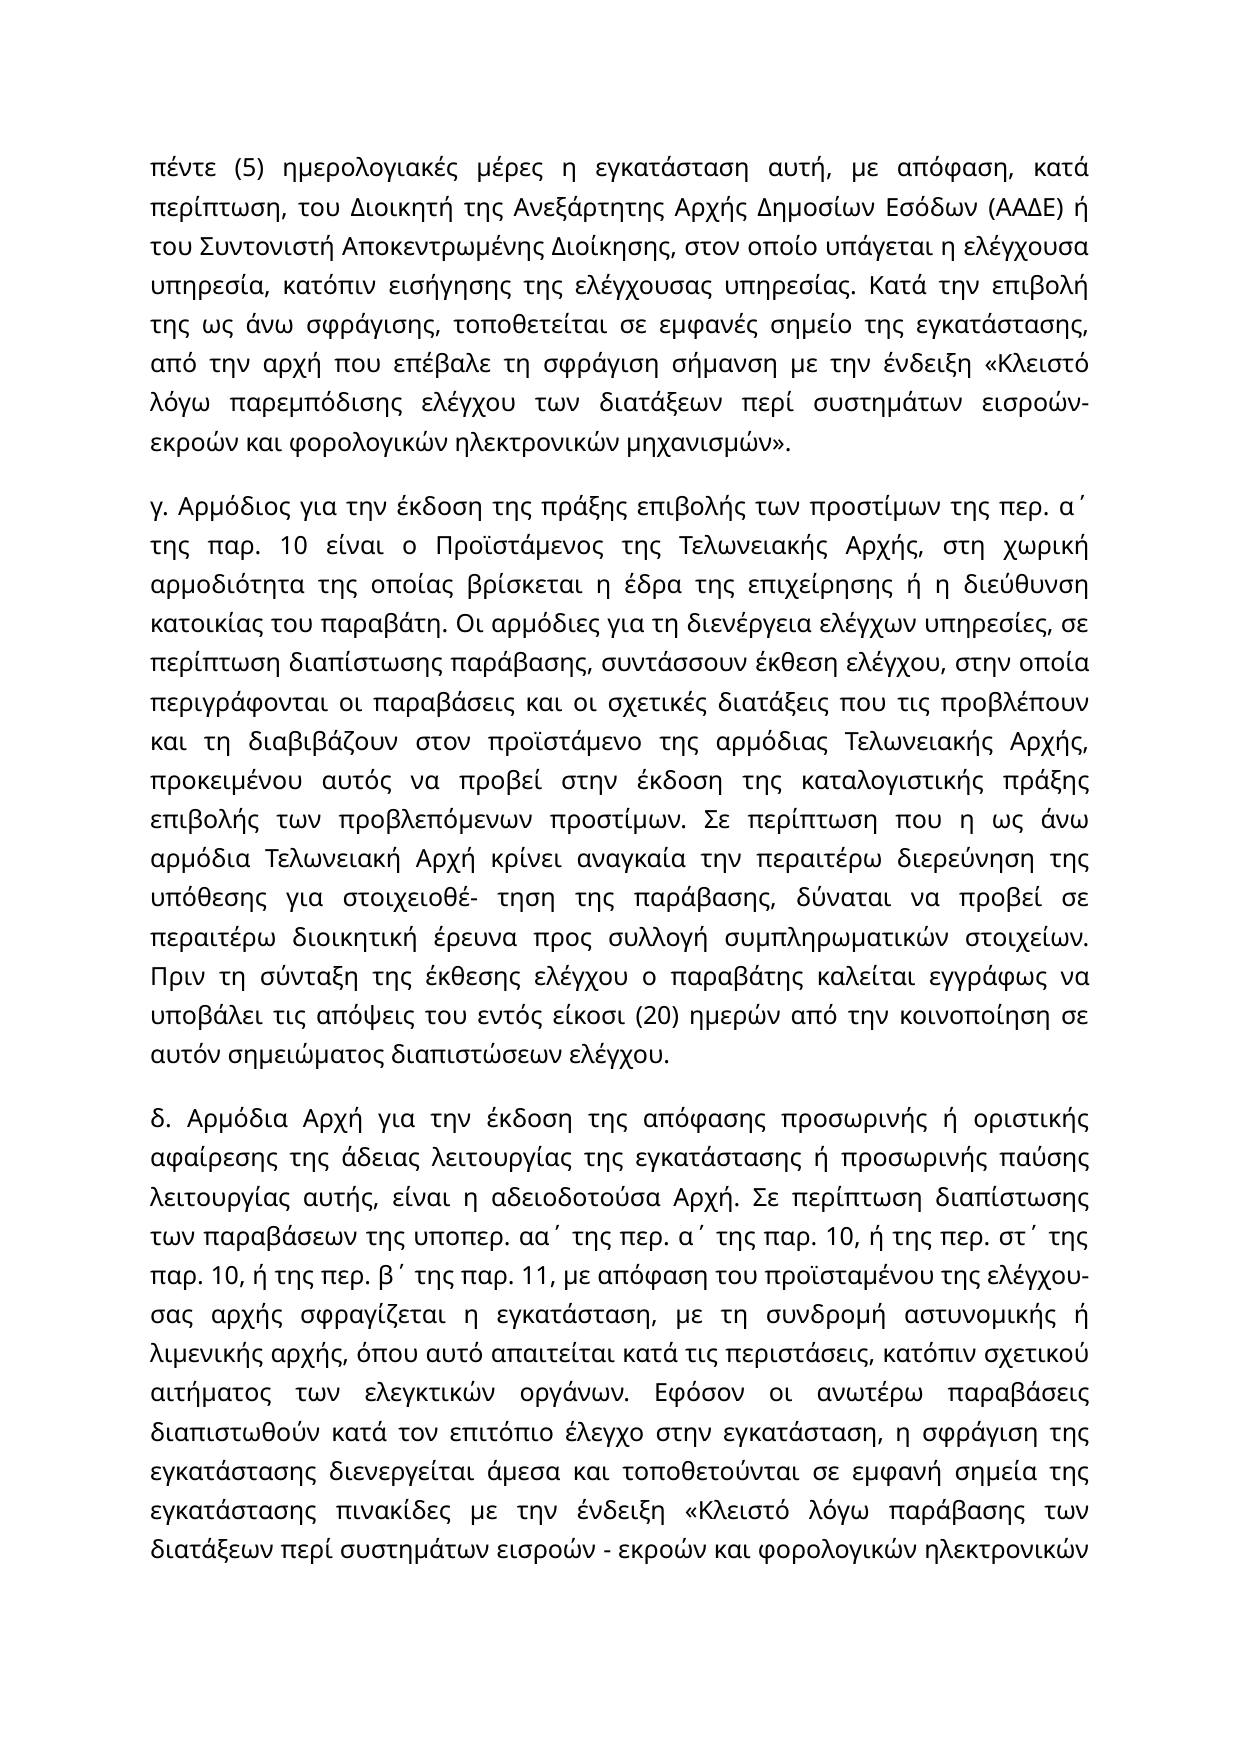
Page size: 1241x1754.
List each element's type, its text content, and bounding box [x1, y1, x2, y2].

text δ. Αρμόδια Αρχή για την έκδοση της απόφασης προσωρινής ή οριστικής αφαίρεσης της άδειας λειτουργίας της εγκατάστασης ή προσωρινής παύσης λειτουργίας αυτής, είναι η αδειοδοτούσα Αρχή. Σε περίπτωση διαπίστωσης των παραβάσεων της υποπερ. αα΄ της περ. α΄ της παρ. 10, ή της περ. στ΄ της παρ. 10, ή της περ. β΄ της παρ. 11, με απόφαση του προϊσταμένου της ελέγχου- σας αρχής σφραγίζεται η εγκατάσταση, με τη συνδρομή αστυνομικής ή λιμενικής αρχής, όπου αυτό απαιτείται κατά τις περιστάσεις, κατόπιν σχετικού αιτήματος των ελεγκτικών οργάνων. Εφόσον οι ανωτέρω παραβάσεις διαπιστωθούν κατά τον επιτόπιο έλεγχο στην εγκατάσταση, η σφράγιση της εγκατάστασης διενεργείται άμεσα και τοποθετούνται σε εμφανή σημεία της εγκατάστασης πινακίδες με την ένδειξη «Κλειστό λόγω παράβασης των διατάξεων περί συστημάτων εισροών - εκροών και φορολογικών ηλεκτρονικών [150, 1101, 1090, 1566]
text γ. Αρμόδιος για την έκδοση της πράξης επιβολής των προστίμων της περ. α΄ της παρ. 10 είναι ο Προϊστάμενος της Τελωνειακής Αρχής, στη χωρική αρμοδιότητα της οποίας βρίσκεται η έδρα της επιχείρησης ή η διεύθυνση κατοικίας του παραβάτη. Οι αρμόδιες για τη διενέργεια ελέγχων υπηρεσίες, σε περίπτωση διαπίστωσης παράβασης, συντάσσουν έκθεση ελέγχου, στην οποία περιγράφονται οι παραβάσεις και οι σχετικές διατάξεις που τις προβλέπουν και τη διαβιβάζουν στον προϊστάμενο της αρμόδιας Τελωνειακής Αρχής, προκειμένου αυτός να προβεί στην έκδοση της καταλογιστικής πράξης επιβολής των προβλεπόμενων προστίμων. Σε περίπτωση που η ως άνω αρμόδια Τελωνειακή Αρχή κρίνει αναγκαία την περαιτέρω διερεύνηση της υπόθεσης για στοιχειοθέ- τηση της παράβασης, δύναται να προβεί σε περαιτέρω διοικητική έρευνα προς συλλογή συμπληρωματικών στοιχείων. Πριν τη σύνταξη της έκθεσης ελέγχου ο παραβάτης καλείται εγγράφως να υποβάλει τις απόψεις του εντός είκοσι (20) ημερών από την κοινοποίηση σε αυτόν σημειώματος διαπιστώσεων ελέγχου. [150, 488, 1090, 1071]
text πέντε (5) ημερολογιακές μέρες η εγκατάσταση αυτή, με απόφαση, κατά περίπτωση, του Διοικητή της Ανεξάρτητης Αρχής Δημοσίων Εσόδων (ΑΑΔΕ) ή του Συντονιστή Αποκεντρωμένης Διοίκησης, στον οποίο υπάγεται η ελέγχουσα υπηρεσία, κατόπιν εισήγησης της ελέγχουσας υπηρεσίας. Κατά την επιβολή της ως άνω σφράγισης, τοποθετείται σε εμφανές σημείο της εγκατάστασης, από την αρχή που επέβαλε τη σφράγιση σήμανση με την ένδειξη «Κλειστό λόγω παρεμπόδισης ελέγχου των διατάξεων περί συστημάτων εισροών-εκροών και φορολογικών ηλεκτρονικών μηχανισμών». [150, 150, 1090, 458]
